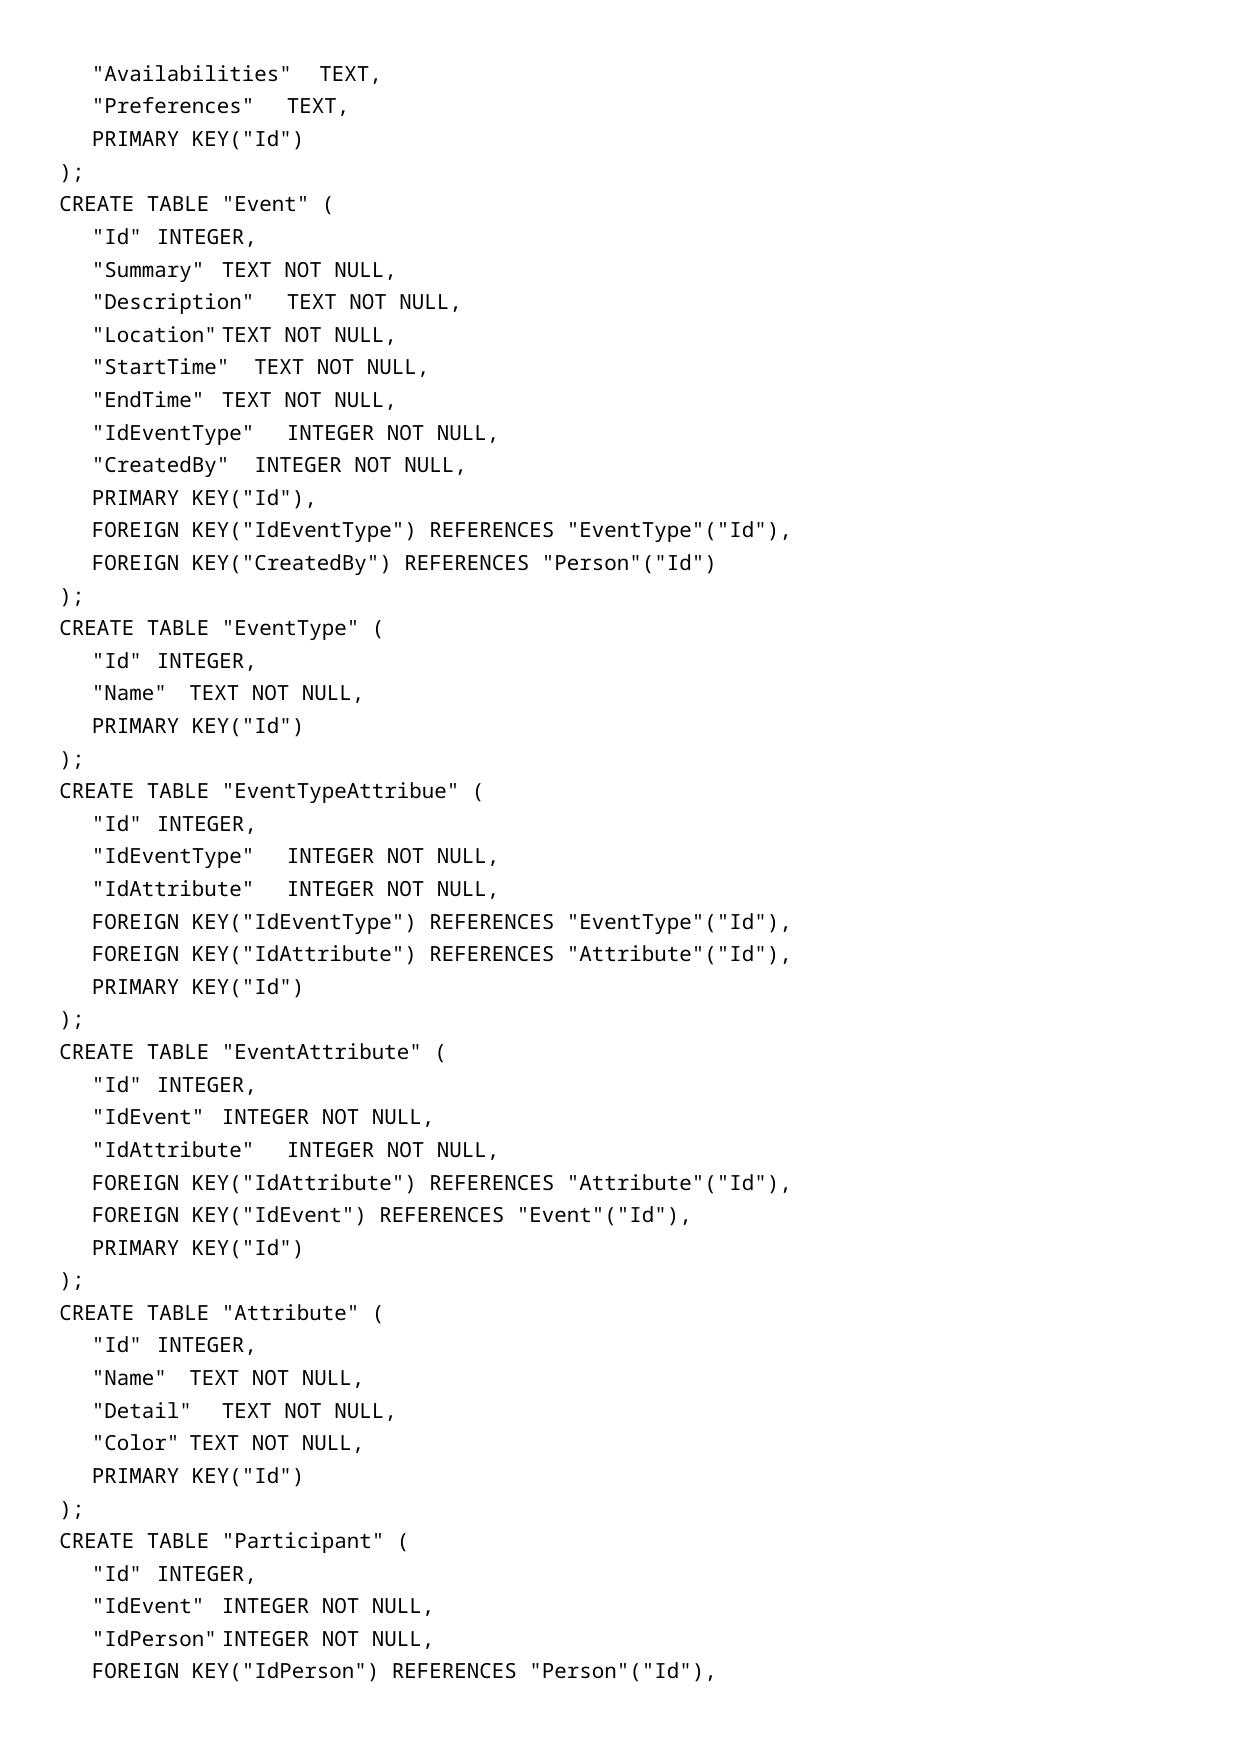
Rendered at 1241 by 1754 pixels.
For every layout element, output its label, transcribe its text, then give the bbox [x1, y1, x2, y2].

text PRIMARY KEY("Id") [59, 972, 1181, 1000]
text "EndTime" TEXT NOT NULL, [59, 385, 1181, 413]
text "Name" TEXT NOT NULL, [59, 678, 1181, 707]
text "IdAttribute" INTEGER NOT NULL, [59, 874, 1181, 903]
text "StartTime" TEXT NOT NULL, [59, 352, 1181, 381]
text "IdAttribute" INTEGER NOT NULL, [59, 1135, 1181, 1163]
text CREATE TABLE "Participant" ( [59, 1526, 1181, 1555]
text "IdEventType" INTEGER NOT NULL, [59, 842, 1181, 870]
text CREATE TABLE "Attribute" ( [59, 1298, 1181, 1326]
text FOREIGN KEY("CreatedBy") REFERENCES "Person"("Id") [59, 548, 1181, 577]
text "Id" INTEGER, [59, 1331, 1181, 1359]
text "IdEvent" INTEGER NOT NULL, [59, 1591, 1181, 1620]
text CREATE TABLE "Event" ( [59, 189, 1181, 218]
text FOREIGN KEY("IdAttribute") REFERENCES "Attribute"("Id"), [59, 939, 1181, 968]
text "Id" INTEGER, [59, 1070, 1181, 1098]
text "IdEventType" INTEGER NOT NULL, [59, 418, 1181, 446]
text PRIMARY KEY("Id") [59, 1233, 1181, 1261]
text CREATE TABLE "EventAttribute" ( [59, 1037, 1181, 1066]
text "Id" INTEGER, [59, 1559, 1181, 1587]
text "Id" INTEGER, [59, 646, 1181, 674]
text PRIMARY KEY("Id") [59, 711, 1181, 739]
text "Summary" TEXT NOT NULL, [59, 255, 1181, 283]
text ); [59, 157, 1181, 185]
text ); [59, 1494, 1181, 1522]
text ); [59, 581, 1181, 609]
text "Preferences" TEXT, [59, 92, 1181, 120]
text "Name" TEXT NOT NULL, [59, 1363, 1181, 1392]
text CREATE TABLE "EventTypeAttribue" ( [59, 776, 1181, 805]
text "Id" INTEGER, [59, 222, 1181, 251]
text ); [59, 744, 1181, 772]
text "IdPerson" INTEGER NOT NULL, [59, 1624, 1181, 1652]
text CREATE TABLE "EventType" ( [59, 613, 1181, 642]
text "Detail" TEXT NOT NULL, [59, 1396, 1181, 1424]
text ); [59, 1265, 1181, 1294]
text "Location" TEXT NOT NULL, [59, 320, 1181, 348]
text "Availabilities" TEXT, [59, 59, 1181, 87]
text "Id" INTEGER, [59, 809, 1181, 837]
text FOREIGN KEY("IdEventType") REFERENCES "EventType"("Id"), [59, 516, 1181, 544]
text "CreatedBy" INTEGER NOT NULL, [59, 450, 1181, 479]
text PRIMARY KEY("Id"), [59, 483, 1181, 511]
text FOREIGN KEY("IdPerson") REFERENCES "Person"("Id"), [59, 1657, 1181, 1685]
text FOREIGN KEY("IdAttribute") REFERENCES "Attribute"("Id"), [59, 1168, 1181, 1196]
text PRIMARY KEY("Id") [59, 124, 1181, 153]
text "Color" TEXT NOT NULL, [59, 1428, 1181, 1457]
text FOREIGN KEY("IdEventType") REFERENCES "EventType"("Id"), [59, 907, 1181, 935]
text "IdEvent" INTEGER NOT NULL, [59, 1102, 1181, 1131]
text "Description" TEXT NOT NULL, [59, 287, 1181, 316]
text PRIMARY KEY("Id") [59, 1461, 1181, 1489]
text ); [59, 1004, 1181, 1033]
text FOREIGN KEY("IdEvent") REFERENCES "Event"("Id"), [59, 1200, 1181, 1229]
